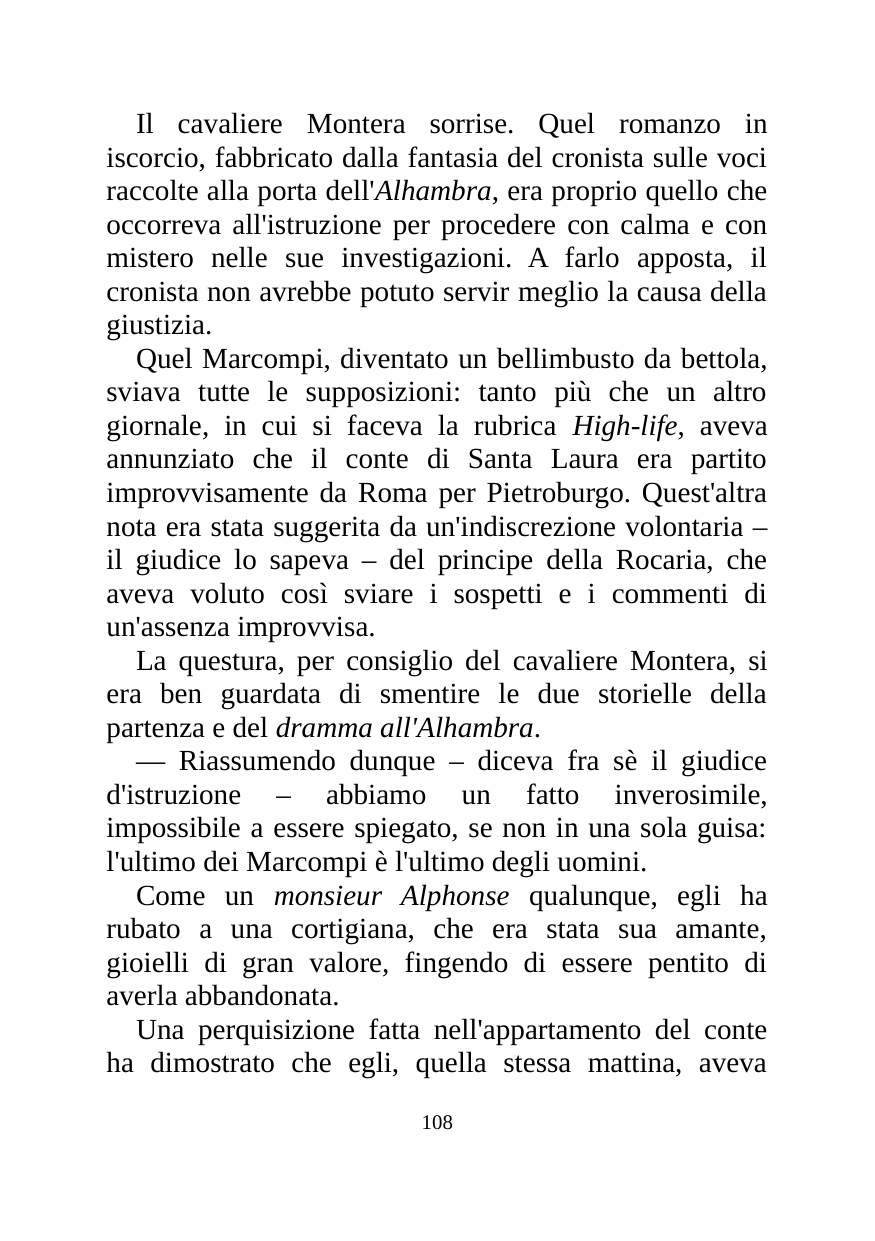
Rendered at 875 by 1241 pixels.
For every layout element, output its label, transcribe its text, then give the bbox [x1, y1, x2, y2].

text Quel Marcompi, diventato un bellimbusto da bettola, sviava tutte le supposizioni: tanto più che un altro giornale, in cui si faceva la rubrica High-life, aveva annunziato che il conte di Santa Laura era partito improvvisamente da Roma per Pietroburgo. Quest'altra nota era stata suggerita da un'indiscrezione volontaria – il giudice lo sapeva – del principe della Rocaria, che aveva voluto così sviare i sospetti e i commenti di un'assenza improvvisa. [106, 341, 768, 643]
text La questura, per consiglio del cavaliere Montera, si era ben guardata di smentire le due storielle della partenza e del dramma all'Alhambra. [106, 643, 768, 743]
text Una perquisizione fatta nell'appartamento del conte ha dimostrato che egli, quella stessa mattina, aveva [106, 1012, 768, 1079]
text — Riassumendo dunque – diceva fra sè il giudice d'istruzione – abbiamo un fatto inverosimile, impossibile a essere spiegato, se non in una sola guisa: l'ultimo dei Marcompi è l'ultimo degli uomini. [106, 743, 768, 878]
text Il cavaliere Montera sorrise. Quel romanzo in iscorcio, fabbricato dalla fantasia del cronista sulle voci raccolte alla porta dell'Alhambra, era proprio quello che occorreva all'istruzione per procedere con calma e con mistero nelle sue investigazioni. A farlo apposta, il cronista non avrebbe potuto servir meglio la causa della giustizia. [106, 106, 768, 341]
text Come un monsieur Alphonse qualunque, egli ha rubato a una cortigiana, che era stata sua amante, gioielli di gran valore, fingendo di essere pentito di averla abbandonata. [106, 878, 768, 1012]
